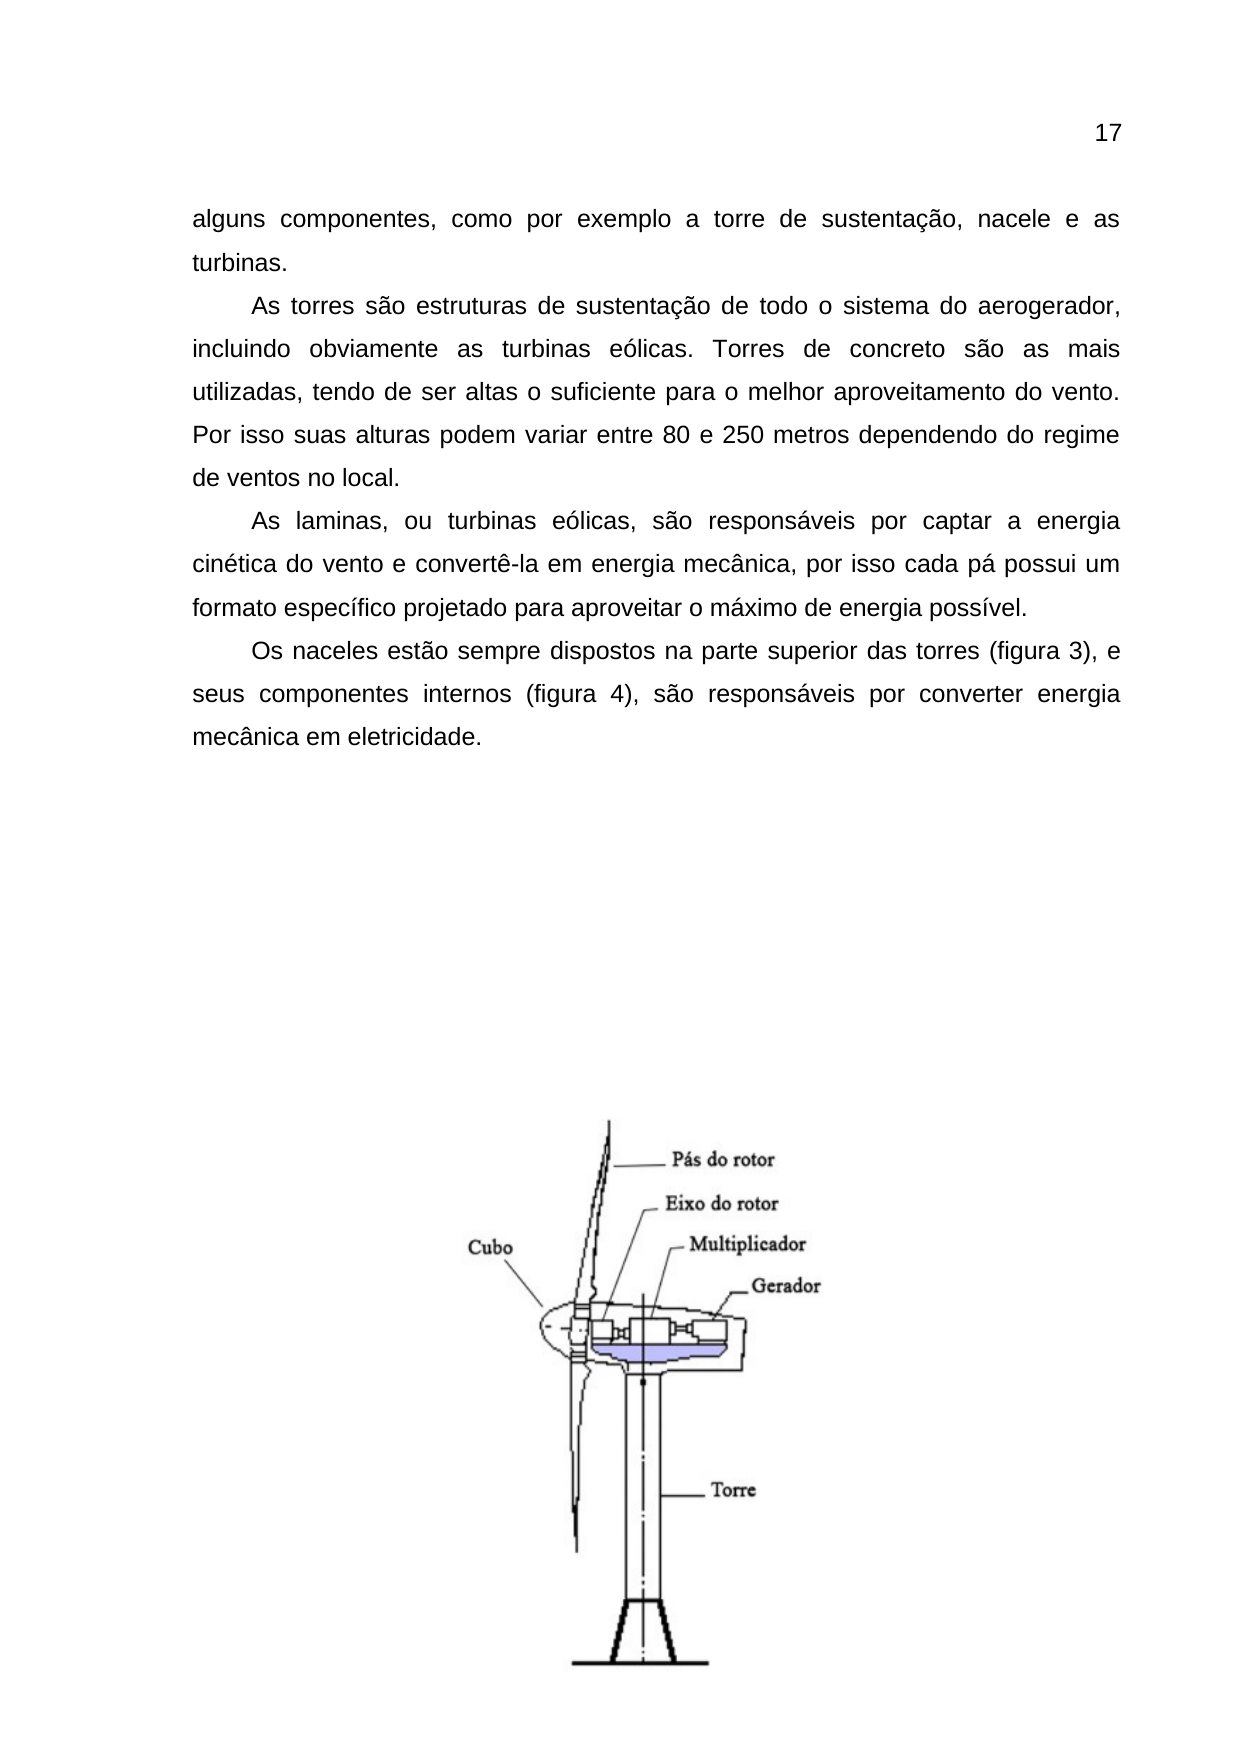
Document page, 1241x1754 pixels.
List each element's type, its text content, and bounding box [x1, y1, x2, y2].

picture [383, 1118, 858, 1674]
text As torres são estruturas de sustentação de todo o sistema do aerogerador, incluindo obviamente as turbinas eólicas. Torres de concreto são as mais utilizadas, tendo de ser altas o suficiente para o melhor aproveitamento do vento. Por isso suas alturas podem variar entre 80 e 250 metros dependendo do regime de ventos no local. [177, 291, 1122, 492]
text Os naceles estão sempre dispostos na parte superior das torres (figura 3), e seus componentes internos (figura 4), são responsáveis por converter energia mecânica em eletricidade. [177, 636, 1122, 751]
text alguns componentes, como por exemplo a torre de sustentação, nacele e as turbinas. [177, 204, 1122, 276]
text As laminas, ou turbinas eólicas, são responsáveis por captar a energia cinética do vento e convertê-la em energia mecânica, por isso cada pá possui um formato específico projetado para aproveitar o máximo de energia possível. [177, 506, 1122, 621]
